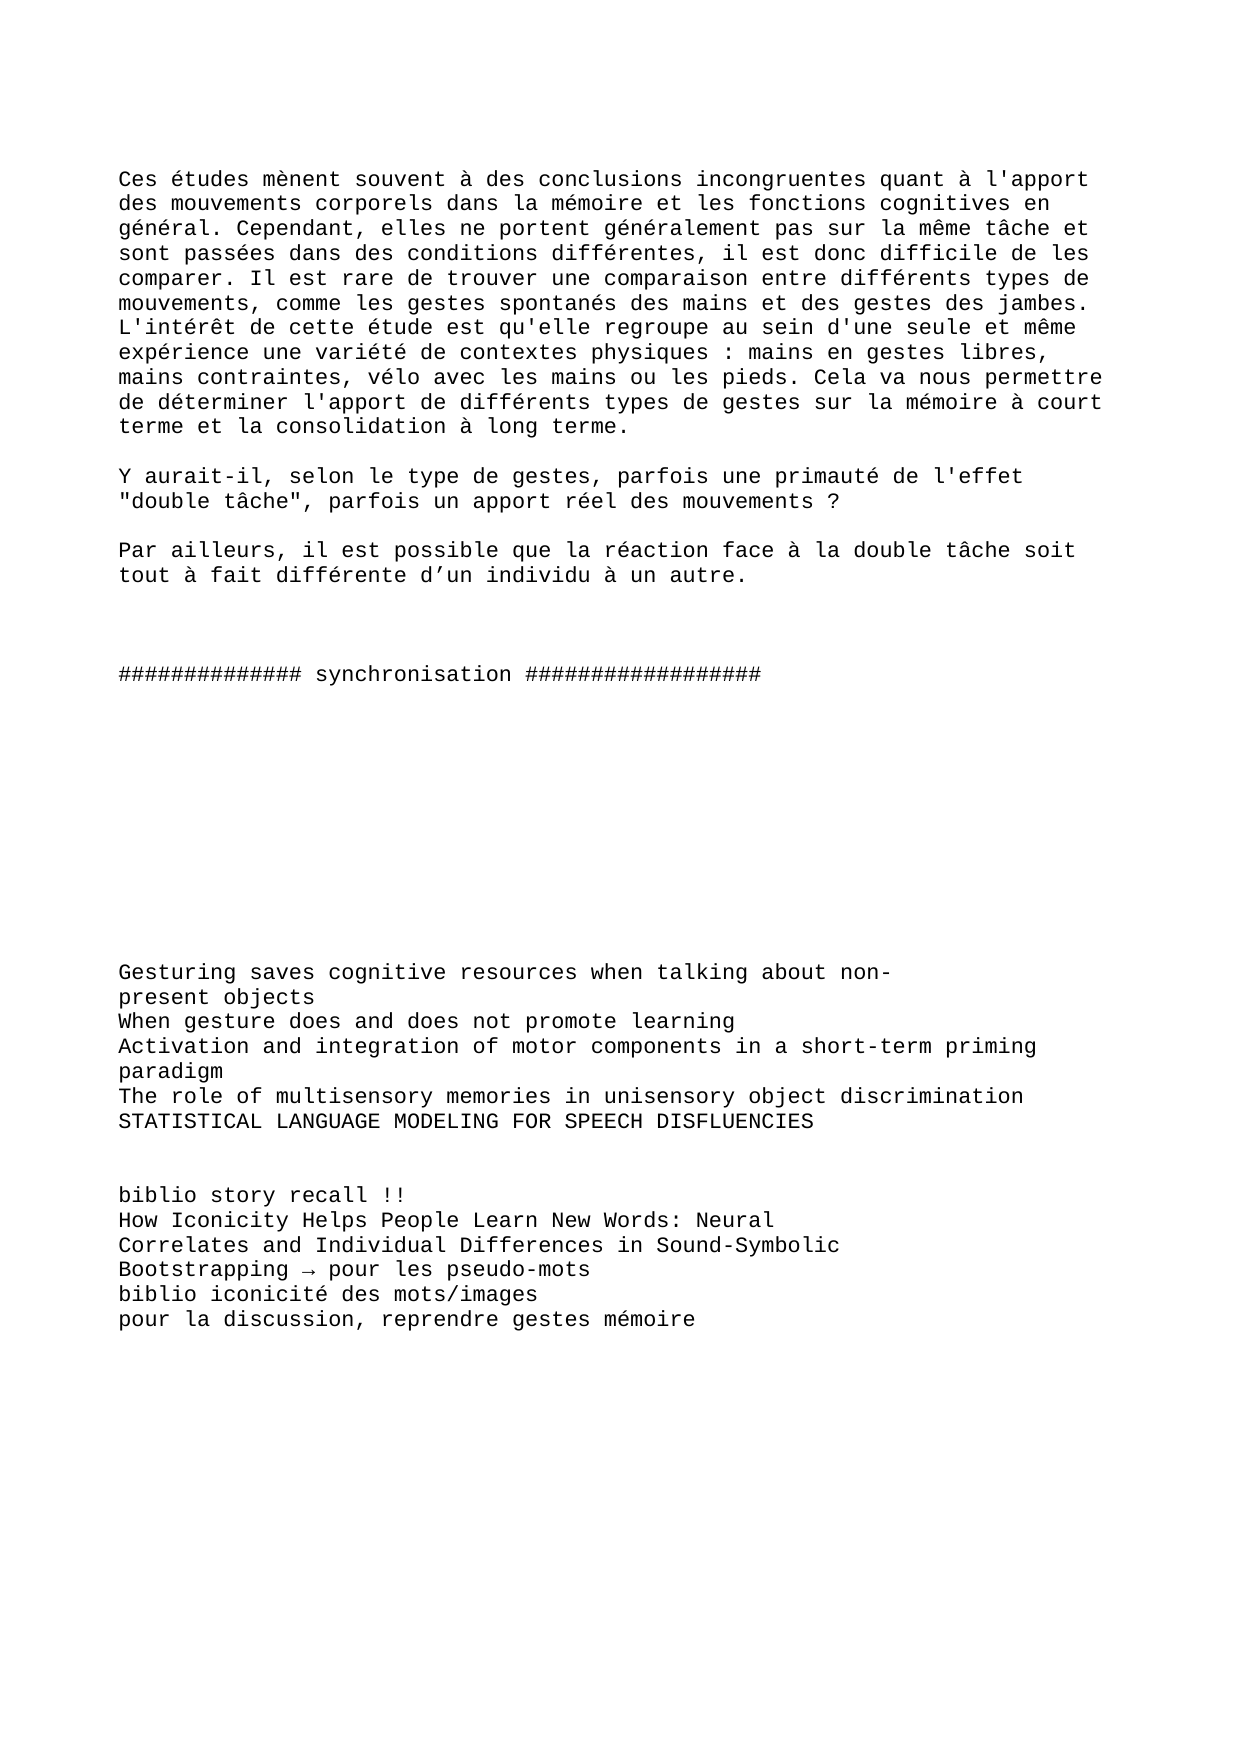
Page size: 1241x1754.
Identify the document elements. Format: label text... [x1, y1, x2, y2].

text Correlates and Individual Differences in Sound-Symbolic [118, 1234, 1122, 1258]
text Bootstrapping → pour les pseudo-mots [118, 1258, 1122, 1283]
text How Iconicity Helps People Learn New Words: Neural [118, 1209, 1122, 1234]
text Activation and integration of motor components in a short-term priming paradigm [118, 1035, 1122, 1085]
text biblio story recall !! [118, 1184, 1122, 1209]
text When gesture does and does not promote learning [118, 1011, 1122, 1035]
text Y aurait-il, selon le type de gestes, parfois une primauté de l'effet "double tâche", parfois un apport réel des mouvements ? [118, 465, 1122, 515]
text Ces études mènent souvent à des conclusions incongruentes quant à l'apport des mouvements corporels dans la mémoire et les fonctions cognitives en général. Cependant, elles ne portent généralement pas sur la même tâche et sont passées dans des conditions différentes, il est donc difficile de les comparer. Il est rare de trouver une comparaison entre différents types de mouvements, comme les gestes spontanés des mains et des gestes des jambes. [118, 168, 1122, 316]
text present objects [118, 986, 1122, 1011]
text Gesturing saves cognitive resources when talking about non- [118, 961, 1122, 986]
text Par ailleurs, il est possible que la réaction face à la double tâche soit tout à fait différente d’un individu à un autre. [118, 539, 1122, 589]
text ############## synchronisation ################## [118, 663, 1122, 688]
text biblio iconicité des mots/images [118, 1283, 1122, 1308]
text L'intérêt de cette étude est qu'elle regroupe au sein d'une seule et même expérience une variété de contextes physiques : mains en gestes libres, mains contraintes, vélo avec les mains ou les pieds. Cela va nous permettre de déterminer l'apport de différents types de gestes sur la mémoire à court terme et la consolidation à long terme. [118, 316, 1122, 440]
text pour la discussion, reprendre gestes mémoire [118, 1308, 1122, 1333]
text STATISTICAL LANGUAGE MODELING FOR SPEECH DISFLUENCIES [118, 1110, 1122, 1134]
text The role of multisensory memories in unisensory object discrimination [118, 1085, 1122, 1110]
